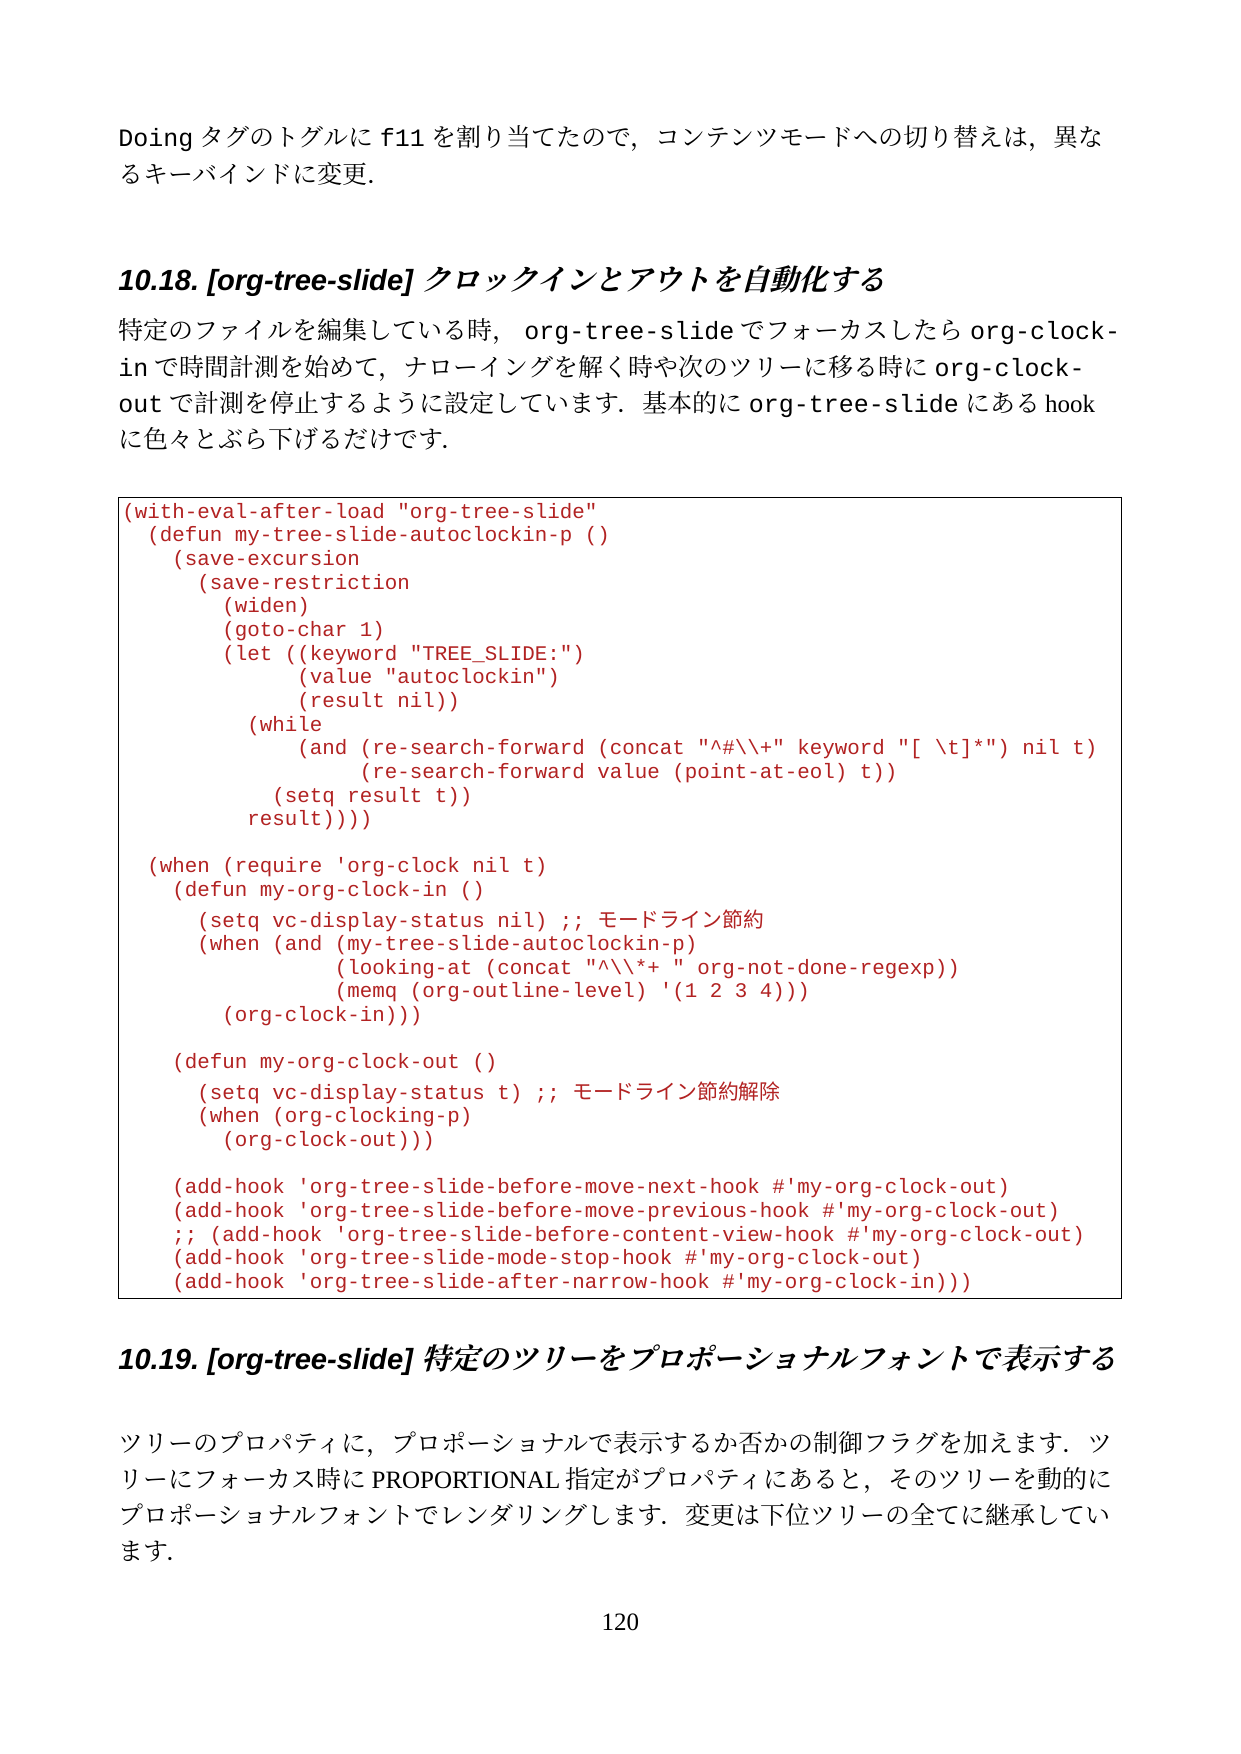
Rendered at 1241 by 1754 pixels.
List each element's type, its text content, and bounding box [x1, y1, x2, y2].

subtitle [org-tree-slide] クロックインとアウトを自動化する [118, 257, 1122, 298]
text (re-search-forward value (point-at-eol) t)) [119, 757, 1121, 781]
text (save-excursion [119, 544, 1121, 568]
text (setq vc-display-status t) ;; モードライン節約解除 [119, 1071, 1121, 1102]
text (and (re-search-forward (concat "^#\\+" keyword "[ \t]*") nil t) [119, 733, 1121, 757]
text (when (require 'org-clock nil t) [119, 852, 1121, 875]
text (memq (org-outline-level) '(1 2 3 4))) [119, 977, 1121, 1000]
text (defun my-org-clock-out () [119, 1047, 1121, 1071]
text (result nil)) [119, 686, 1121, 710]
text (setq vc-display-status nil) ;; モードライン節約 [119, 899, 1121, 929]
text ;; (add-hook 'org-tree-slide-before-content-view-hook #'my-org-clock-out) [119, 1220, 1121, 1243]
text (looking-at (concat "^\\*+ " org-not-done-regexp)) [119, 953, 1121, 977]
text (add-hook 'org-tree-slide-after-narrow-hook #'my-org-clock-in))) [119, 1267, 1121, 1298]
text (when (and (my-tree-slide-autoclockin-p) [119, 929, 1121, 953]
text (save-restriction [119, 568, 1121, 591]
text ツリーのプロパティに，プロポーショナルで表示するか否かの制御フラグを加えます．ツリーにフォーカス時にPROPORTIONAL指定がプロパティにあると，そのツリーを動的にプロポーショナルフォントでレンダリングします．変更は下位ツリーの全てに継承しています． [118, 1424, 1122, 1568]
text (setq result t)) [119, 781, 1121, 804]
text (org-clock-out))) [119, 1125, 1121, 1149]
text result)))) [119, 804, 1121, 828]
text 特定のファイルを編集している時， org-tree-slide でフォーカスしたら org-clock-in で時間計測を始めて，ナローイングを解く時や次のツリーに移る時に org-clock-out で計測を停止するように設定しています．基本的に org-tree-slide にあるhookに色々とぶら下げるだけです． [118, 311, 1122, 484]
text (org-clock-in))) [119, 1000, 1121, 1024]
text (with-eval-after-load "org-tree-slide" [119, 498, 1121, 521]
text (add-hook 'org-tree-slide-before-move-previous-hook #'my-org-clock-out) [119, 1196, 1121, 1220]
text (add-hook 'org-tree-slide-mode-stop-hook #'my-org-clock-out) [119, 1243, 1121, 1267]
text (let ((keyword "TREE_SLIDE:") [119, 639, 1121, 662]
text (widen) [119, 591, 1121, 615]
text (when (org-clocking-p) [119, 1102, 1121, 1125]
text (defun my-tree-slide-autoclockin-p () [119, 521, 1121, 544]
text (defun my-org-clock-in () [119, 875, 1121, 899]
text (while [119, 710, 1121, 733]
subtitle [org-tree-slide] 特定のツリーをプロポーショナルフォントで表示する [118, 1336, 1122, 1411]
text Doing タグのトグルに f11 を割り当てたので，コンテンツモードへの切り替えは，異なるキーバインドに変更． [118, 118, 1122, 219]
text (goto-char 1) [119, 615, 1121, 639]
text (value "autoclockin") [119, 662, 1121, 686]
text (add-hook 'org-tree-slide-before-move-next-hook #'my-org-clock-out) [119, 1172, 1121, 1196]
